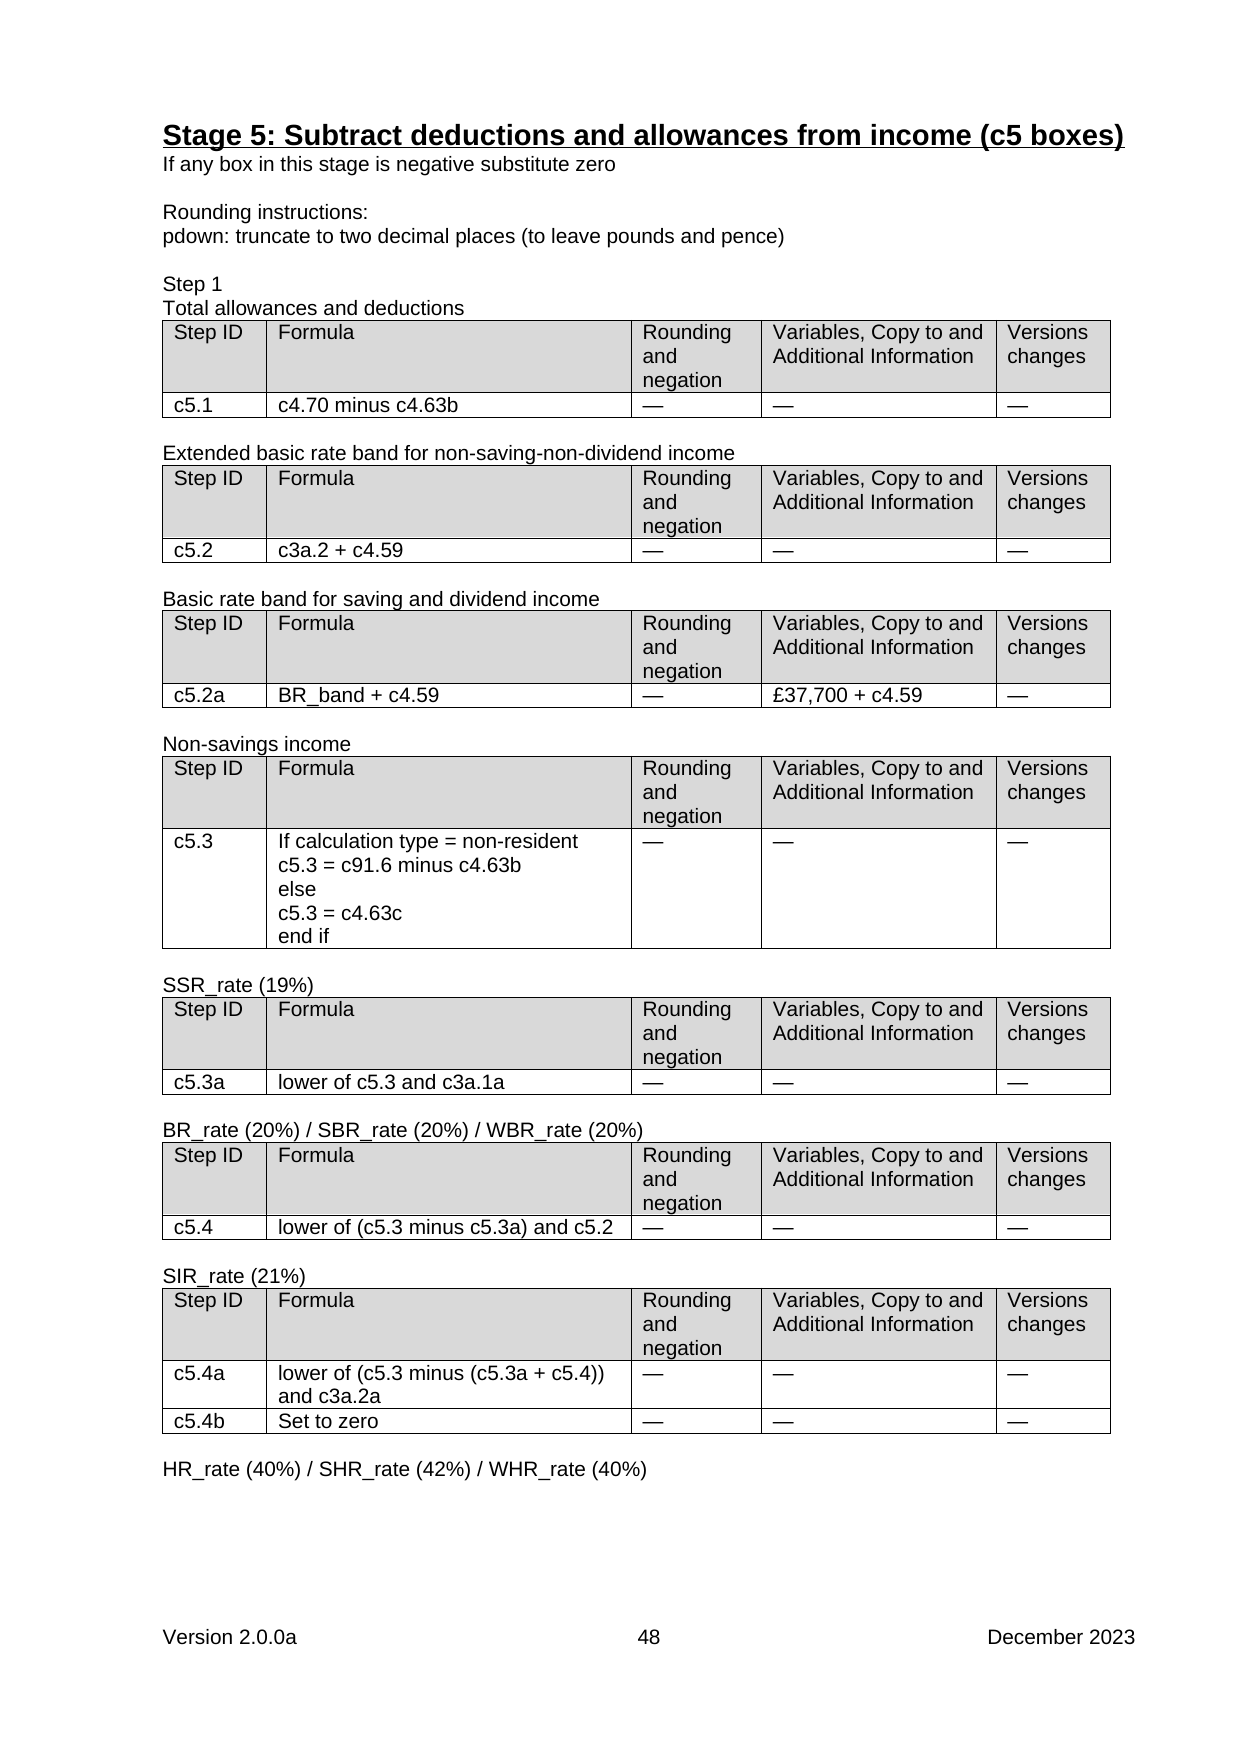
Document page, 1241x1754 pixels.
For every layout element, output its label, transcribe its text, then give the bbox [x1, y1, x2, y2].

table_cell — [997, 1409, 1110, 1433]
table_header Rounding and negation [632, 1143, 761, 1214]
table_header Formula [267, 321, 631, 392]
table_cell — [632, 829, 761, 948]
table_cell c4.70 minus c4.63b [267, 393, 631, 417]
table_header Variables, Copy to and Additional Information [762, 1289, 996, 1360]
table_cell — [997, 829, 1110, 948]
table_header Step ID [163, 466, 266, 537]
table_header Variables, Copy to and Additional Information [762, 466, 996, 537]
table_header Formula [267, 757, 631, 828]
table_cell c5.4b [163, 1409, 266, 1433]
table_header Rounding and negation [632, 611, 761, 683]
table_cell — [632, 1070, 761, 1094]
table_header Variables, Copy to and Additional Information [762, 321, 996, 392]
table_header Rounding and negation [632, 1289, 761, 1360]
table_cell — [762, 1216, 996, 1239]
table_cell c5.4a [163, 1361, 266, 1408]
text Total allowances and deductions [162, 296, 1135, 320]
text SSR_rate (19%) [162, 973, 1135, 997]
table_header Step ID [163, 1289, 266, 1360]
table_header Versions changes [997, 757, 1110, 828]
table_cell — [997, 684, 1110, 707]
table_header Formula [267, 1143, 631, 1214]
text Extended basic rate band for non-saving-non-dividend income [162, 441, 1135, 465]
table_header Rounding and negation [632, 321, 761, 392]
table_cell c5.1 [163, 393, 266, 417]
table_header Rounding and negation [632, 757, 761, 828]
table_header Formula [267, 998, 631, 1069]
text HR_rate (40%) / SHR_rate (42%) / WHR_rate (40%) [162, 1457, 1135, 1481]
table_header Formula [267, 1289, 631, 1360]
table_header Step ID [163, 757, 266, 828]
table_cell — [632, 539, 761, 562]
table_cell — [632, 1216, 761, 1239]
subtitle Stage 5: Subtract deductions and allowances from income (c5 boxes) [162, 117, 1135, 151]
table_header Rounding and negation [632, 466, 761, 537]
table_cell — [762, 1070, 996, 1094]
table_cell Set to zero [267, 1409, 631, 1433]
table_header Variables, Copy to and Additional Information [762, 998, 996, 1069]
table_cell c3a.2 + c4.59 [267, 539, 631, 562]
table_cell — [997, 393, 1110, 417]
table_header Step ID [163, 321, 266, 392]
table_header Variables, Copy to and Additional Information [762, 757, 996, 828]
table_cell — [997, 1361, 1110, 1408]
table_cell lower of (c5.3 minus (c5.3a + c5.4)) and c3a.2a [267, 1361, 631, 1408]
table_cell — [762, 393, 996, 417]
table_cell c5.4 [163, 1216, 266, 1239]
text Non-savings income [162, 732, 1135, 756]
table_cell c5.2a [163, 684, 266, 707]
table_header Versions changes [997, 998, 1110, 1069]
table_cell If calculation type = non-resident c5.3 = c91.6 minus c4.63b else c5.3 = c4.63c end if [267, 829, 631, 948]
table_header Variables, Copy to and Additional Information [762, 611, 996, 683]
table_cell BR_band + c4.59 [267, 684, 631, 707]
text If any box in this stage is negative substitute zero [162, 152, 1135, 176]
table_header Versions changes [997, 466, 1110, 537]
table_cell £37,700 + c4.59 [762, 684, 996, 707]
table_cell c5.3a [163, 1070, 266, 1094]
table_header Versions changes [997, 1143, 1110, 1214]
table_cell — [997, 1070, 1110, 1094]
text Step 1 [162, 272, 1135, 296]
table_header Variables, Copy to and Additional Information [762, 1143, 996, 1214]
table_header Formula [267, 611, 631, 683]
text SIR_rate (21%) [162, 1263, 1135, 1287]
table_cell — [762, 1361, 996, 1408]
table_header Step ID [163, 1143, 266, 1214]
table_header Versions changes [997, 321, 1110, 392]
table_cell c5.2 [163, 539, 266, 562]
table_cell — [632, 1409, 761, 1433]
table_cell — [997, 539, 1110, 562]
table_cell — [762, 1409, 996, 1433]
table_cell — [632, 684, 761, 707]
table_header Formula [267, 466, 631, 537]
table_cell — [632, 393, 761, 417]
text BR_rate (20%) / SBR_rate (20%) / WBR_rate (20%) [162, 1118, 1135, 1142]
table_cell — [632, 1361, 761, 1408]
table_cell lower of (c5.3 minus c5.3a) and c5.2 [267, 1216, 631, 1239]
table_header Versions changes [997, 1289, 1110, 1360]
table_cell — [762, 539, 996, 562]
table_cell c5.3 [163, 829, 266, 948]
text Rounding instructions: [162, 200, 1135, 224]
table_cell — [997, 1216, 1110, 1239]
table_cell — [762, 829, 996, 948]
table_cell lower of c5.3 and c3a.1a [267, 1070, 631, 1094]
table_header Step ID [163, 998, 266, 1069]
text Basic rate band for saving and dividend income [162, 586, 1135, 610]
table_header Versions changes [997, 611, 1110, 683]
table_header Step ID [163, 611, 266, 683]
table_header Rounding and negation [632, 998, 761, 1069]
text pdown: truncate to two decimal places (to leave pounds and pence) [162, 224, 1135, 248]
